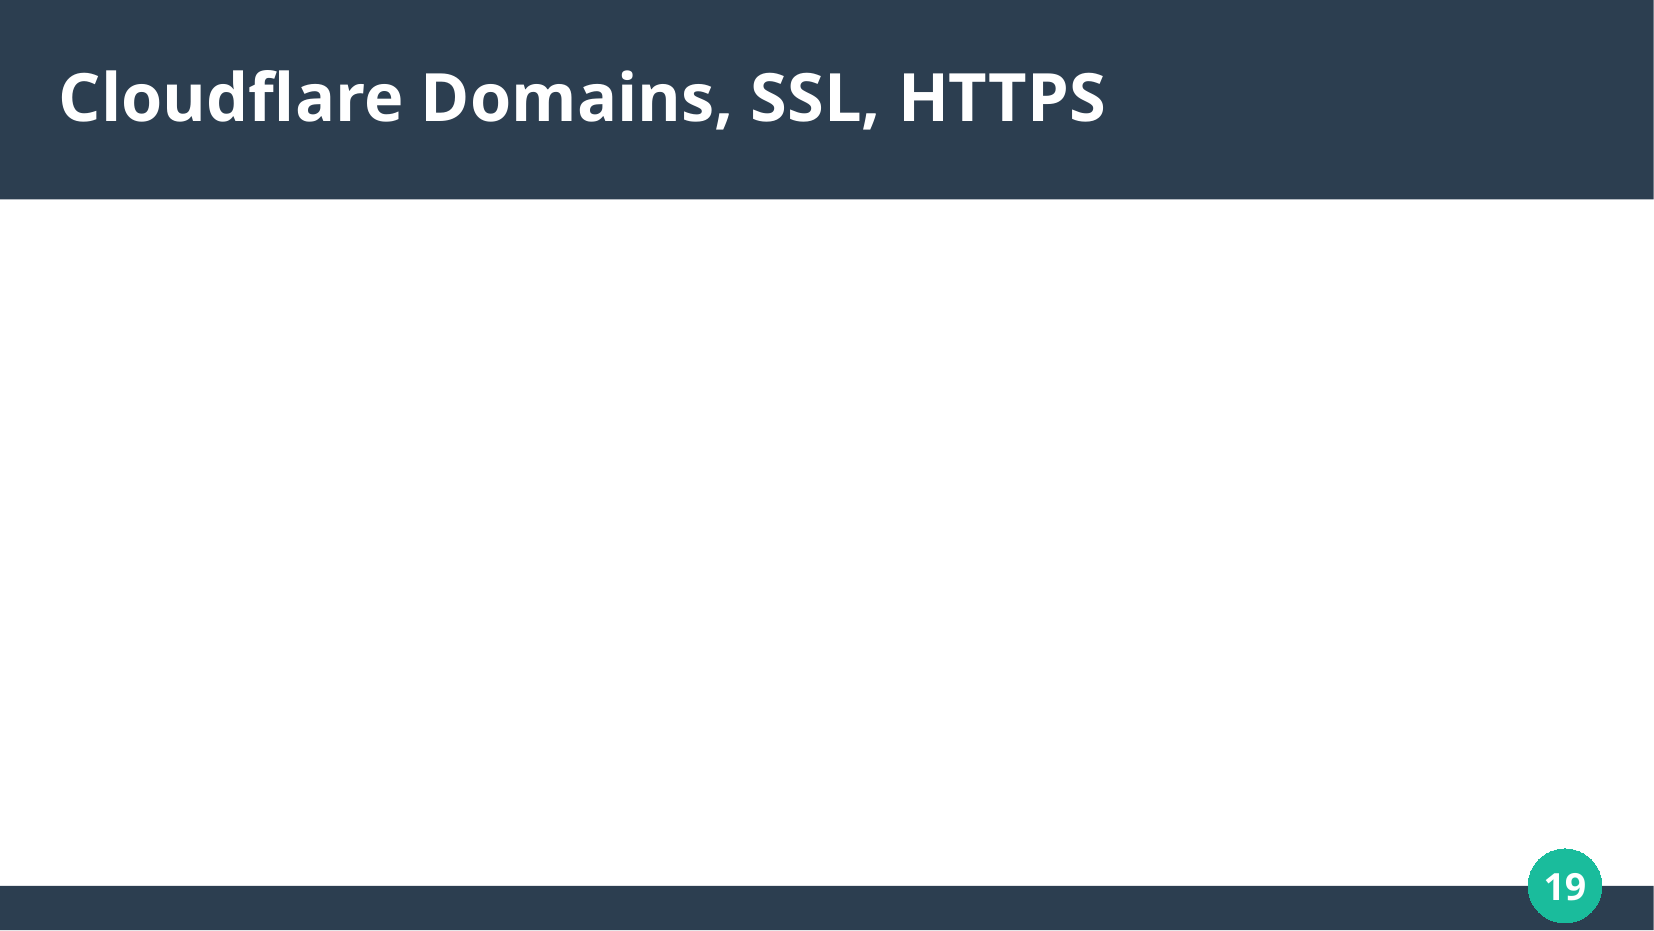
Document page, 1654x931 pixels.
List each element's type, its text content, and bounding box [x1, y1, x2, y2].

title Cloudflare Domains, SSL, HTTPS [59, 37, 1595, 155]
